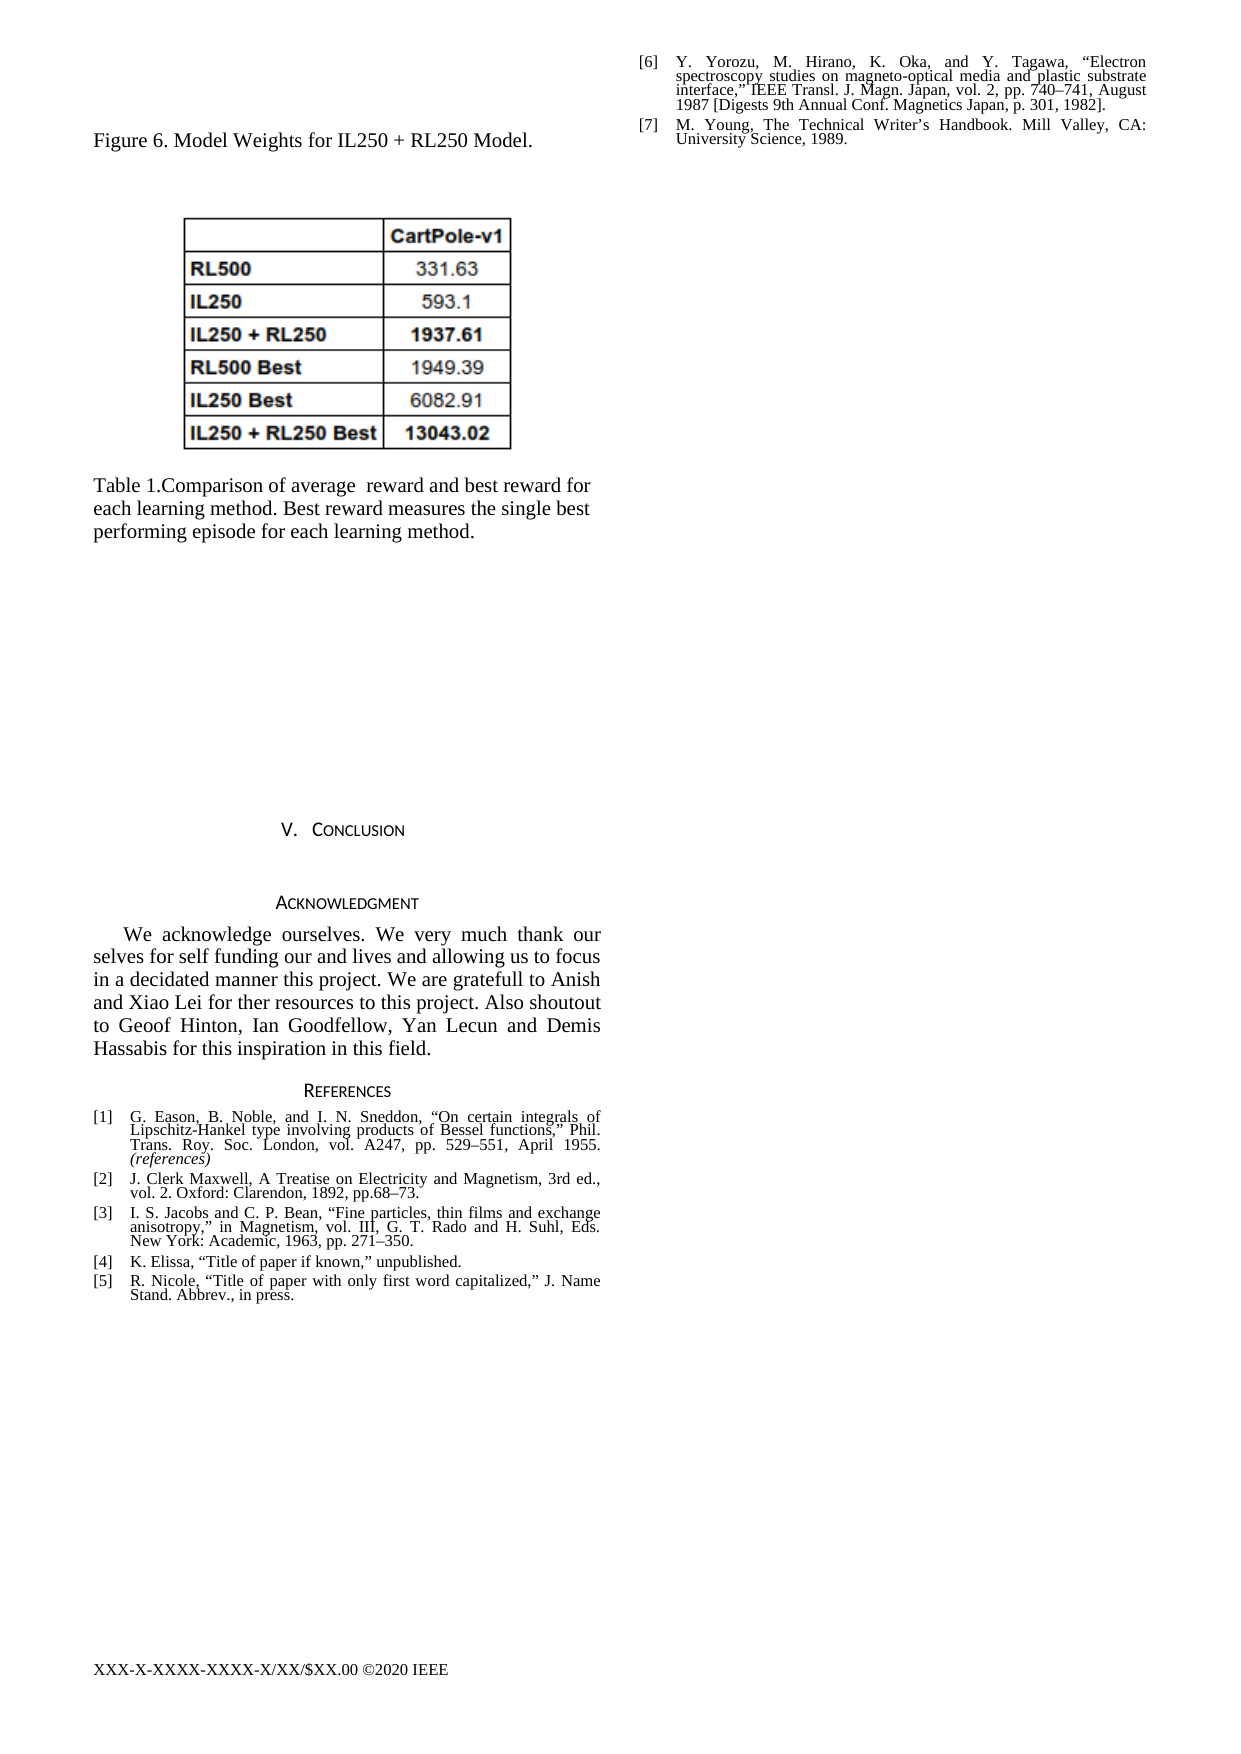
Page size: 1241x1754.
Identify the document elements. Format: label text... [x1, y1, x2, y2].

picture [173, 201, 521, 459]
text Table 1.Comparison of average reward and best reward for each learning method. Best reward measures the single best performing episode for each learning method. [93, 474, 601, 543]
list K. Elissa, “Title of paper if known,” unpublished. [93, 1256, 601, 1270]
list R. Nicole, “Title of paper with only first word capitalized,” J. Name Stand. Abbrev., in press. [93, 1275, 601, 1304]
list Y. Yorozu, M. Hirano, K. Oka, and Y. Tagawa, “Electron spectroscopy studies on magneto-optical media and plastic substrate interface,” IEEE Transl. J. Magn. Japan, vol. 2, pp. 740–741, August 1987 [Digests 9th Annual Conf. Magnetics Japan, p. 301, 1982]. [639, 56, 1147, 114]
subtitle References [93, 1077, 601, 1102]
text Figure 6. Model Weights for IL250 + RL250 Model. [93, 129, 601, 152]
list I. S. Jacobs and C. P. Bean, “Fine particles, thin films and exchange anisotropy,” in Magnetism, vol. III, G. T. Rado and H. Suhl, Eds. New York: Academic, 1963, pp. 271–350. [93, 1207, 601, 1250]
list M. Young, The Technical Writer’s Handbook. Mill Valley, CA: University Science, 1989. [639, 119, 1147, 148]
list J. Clerk Maxwell, A Treatise on Electricity and Magnetism, 3rd ed., vol. 2. Oxford: Clarendon, 1892, pp.68–73. [93, 1173, 601, 1202]
text We acknowledge ourselves. We very much thank our selves for self funding our and lives and allowing us to focus in a decidated manner this project. We are gratefull to Anish and Xiao Lei for ther resources to this project. Also shoutout to Geoof Hinton, Ian Goodfellow, Yan Lecun and Demis Hassabis for this inspiration in this field. [93, 923, 601, 1060]
subtitle Acknowledgment [93, 889, 601, 914]
subtitle Conclusion [93, 816, 601, 841]
list G. Eason, B. Noble, and I. N. Sneddon, “On certain integrals of Lipschitz-Hankel type involving products of Bessel functions,” Phil. Trans. Roy. Soc. London, vol. A247, pp. 529–551, April 1955. (references) [93, 1111, 601, 1168]
